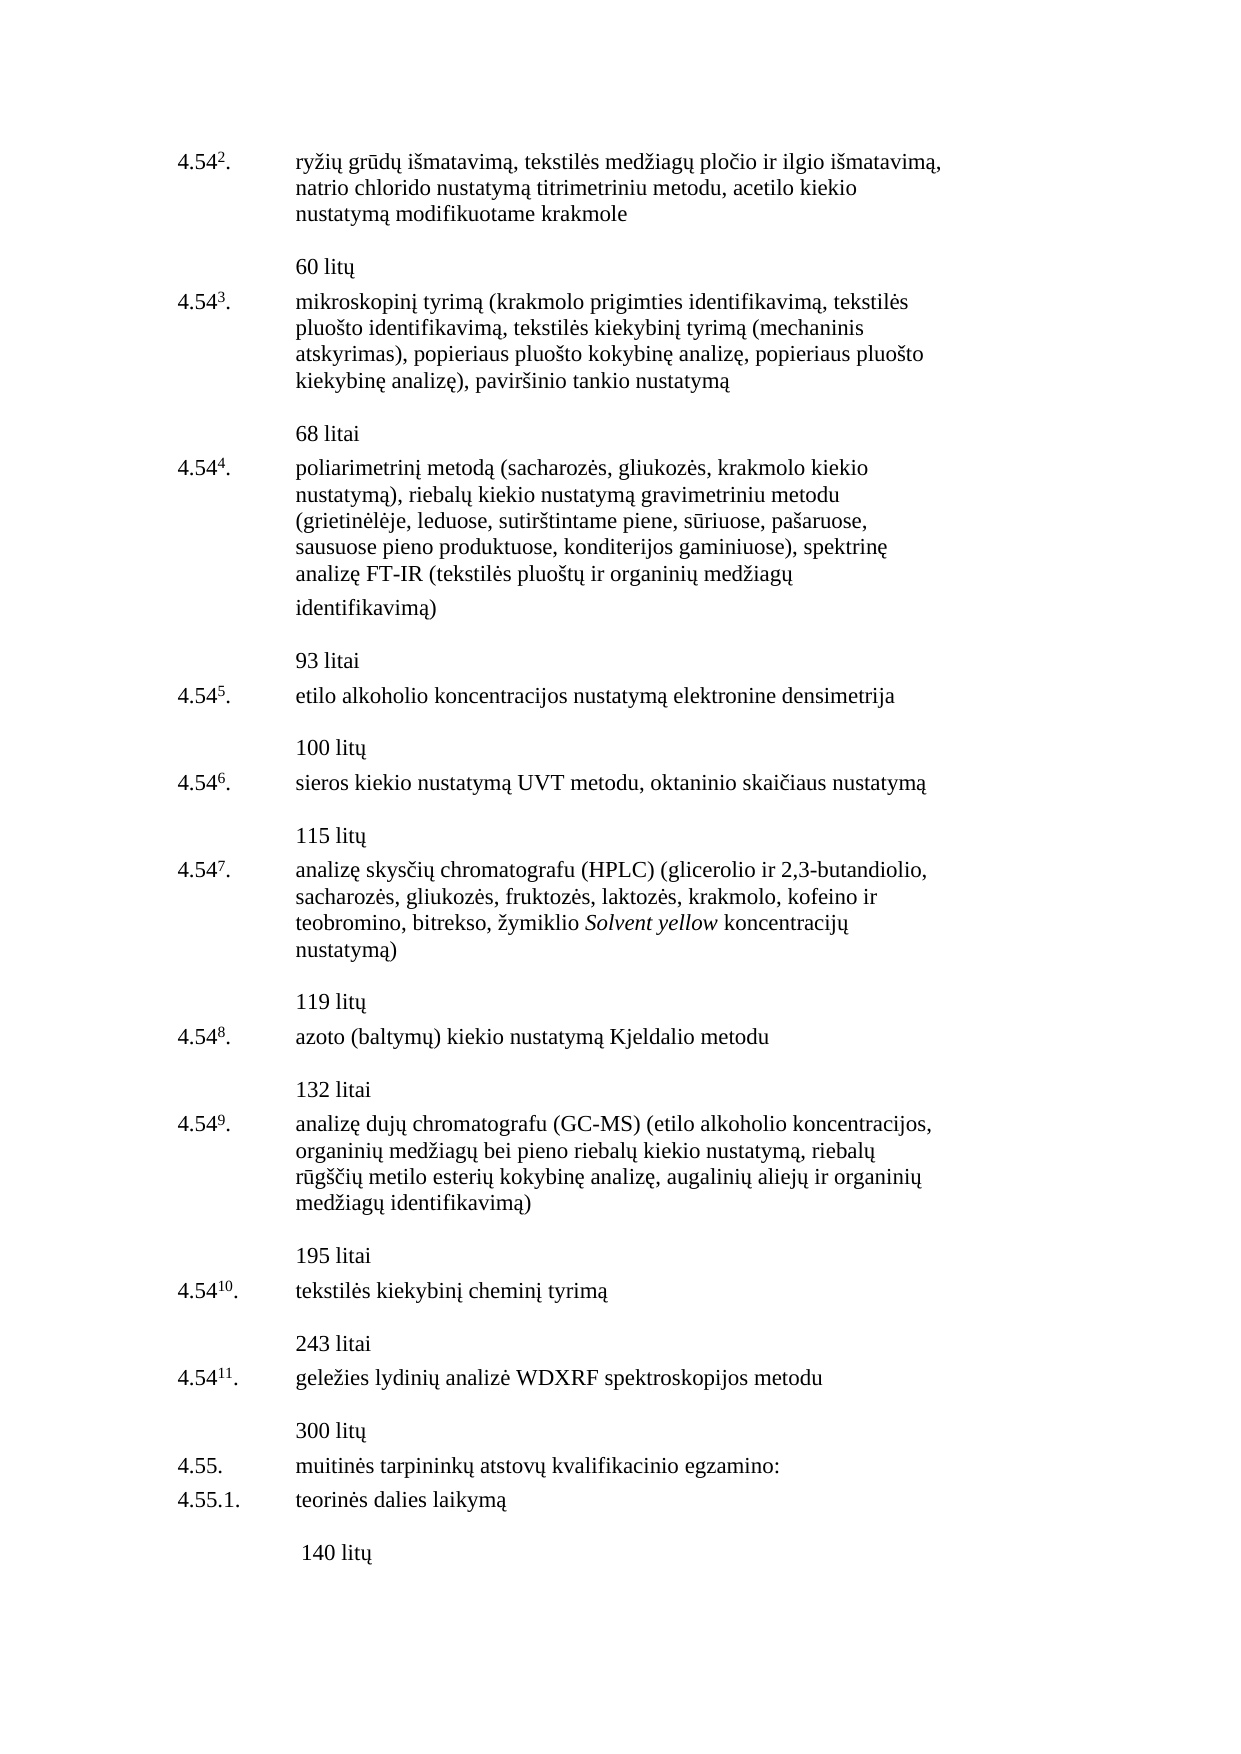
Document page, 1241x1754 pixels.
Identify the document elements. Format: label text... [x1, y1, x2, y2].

text 4.549. analizę dujų chromatografu (GC-MS) (etilo alkoholio koncentracijos, organinių medžiagų bei pieno riebalų kiekio nustatymą, riebalų rūgščių metilo esterių kokybinę analizę, augalinių aliejų ir organinių medžiagų identifikavimą) 195 litai [177, 1110, 945, 1268]
text 4.546. sieros kiekio nustatymą UVT metodu, oktaninio skaičiaus nustatymą 115 litų [177, 769, 945, 848]
text 4.542. ryžių grūdų išmatavimą, tekstilės medžiagų pločio ir ilgio išmatavimą, natrio chlorido nustatymą titrimetriniu metodu, acetilo kiekio nustatymą modifikuotame krakmole 60 litų [177, 148, 945, 279]
text 4.544. poliarimetrinį metodą (sacharozės, gliukozės, krakmolo kiekio nustatymą), riebalų kiekio nustatymą gravimetriniu metodu (grietinėlėje, leduose, sutirštintame piene, sūriuose, pašaruose, sausuose pieno produktuose, konditerijos gaminiuose), spektrinę analizę FT-IR (tekstilės pluoštų ir organinių medžiagų [177, 454, 945, 586]
text 4.548. azoto (baltymų) kiekio nustatymą Kjeldalio metodu 132 litai [177, 1023, 945, 1102]
text 4.543. mikroskopinį tyrimą (krakmolo prigimties identifikavimą, tekstilės pluošto identifikavimą, tekstilės kiekybinį tyrimą (mechaninis atskyrimas), popieriaus pluošto kokybinę analizę, popieriaus pluošto kiekybinę analizę), paviršinio tankio nustatymą 68 litai [177, 288, 945, 446]
text identifikavimą) 93 litai [177, 594, 945, 673]
text 4.5411. geležies lydinių analizė WDXRF spektroskopijos metodu 300 litų [177, 1364, 945, 1443]
text 4.55. muitinės tarpininkų atstovų kvalifikacinio egzamino: [177, 1452, 945, 1478]
text 4.5410. tekstilės kiekybinį cheminį tyrimą 243 litai [177, 1277, 945, 1356]
text 4.55.1. teorinės dalies laikymą 140 litų [177, 1486, 945, 1565]
text 4.545. etilo alkoholio koncentracijos nustatymą elektronine densimetrija 100 litų [177, 682, 945, 761]
text 4.547. analizę skysčių chromatografu (HPLC) (glicerolio ir 2,3-butandiolio, sacharozės, gliukozės, fruktozės, laktozės, krakmolo, kofeino ir teobromino, bitrekso, žymiklio Solvent yellow koncentracijų nustatymą) 119 litų [177, 857, 945, 1015]
